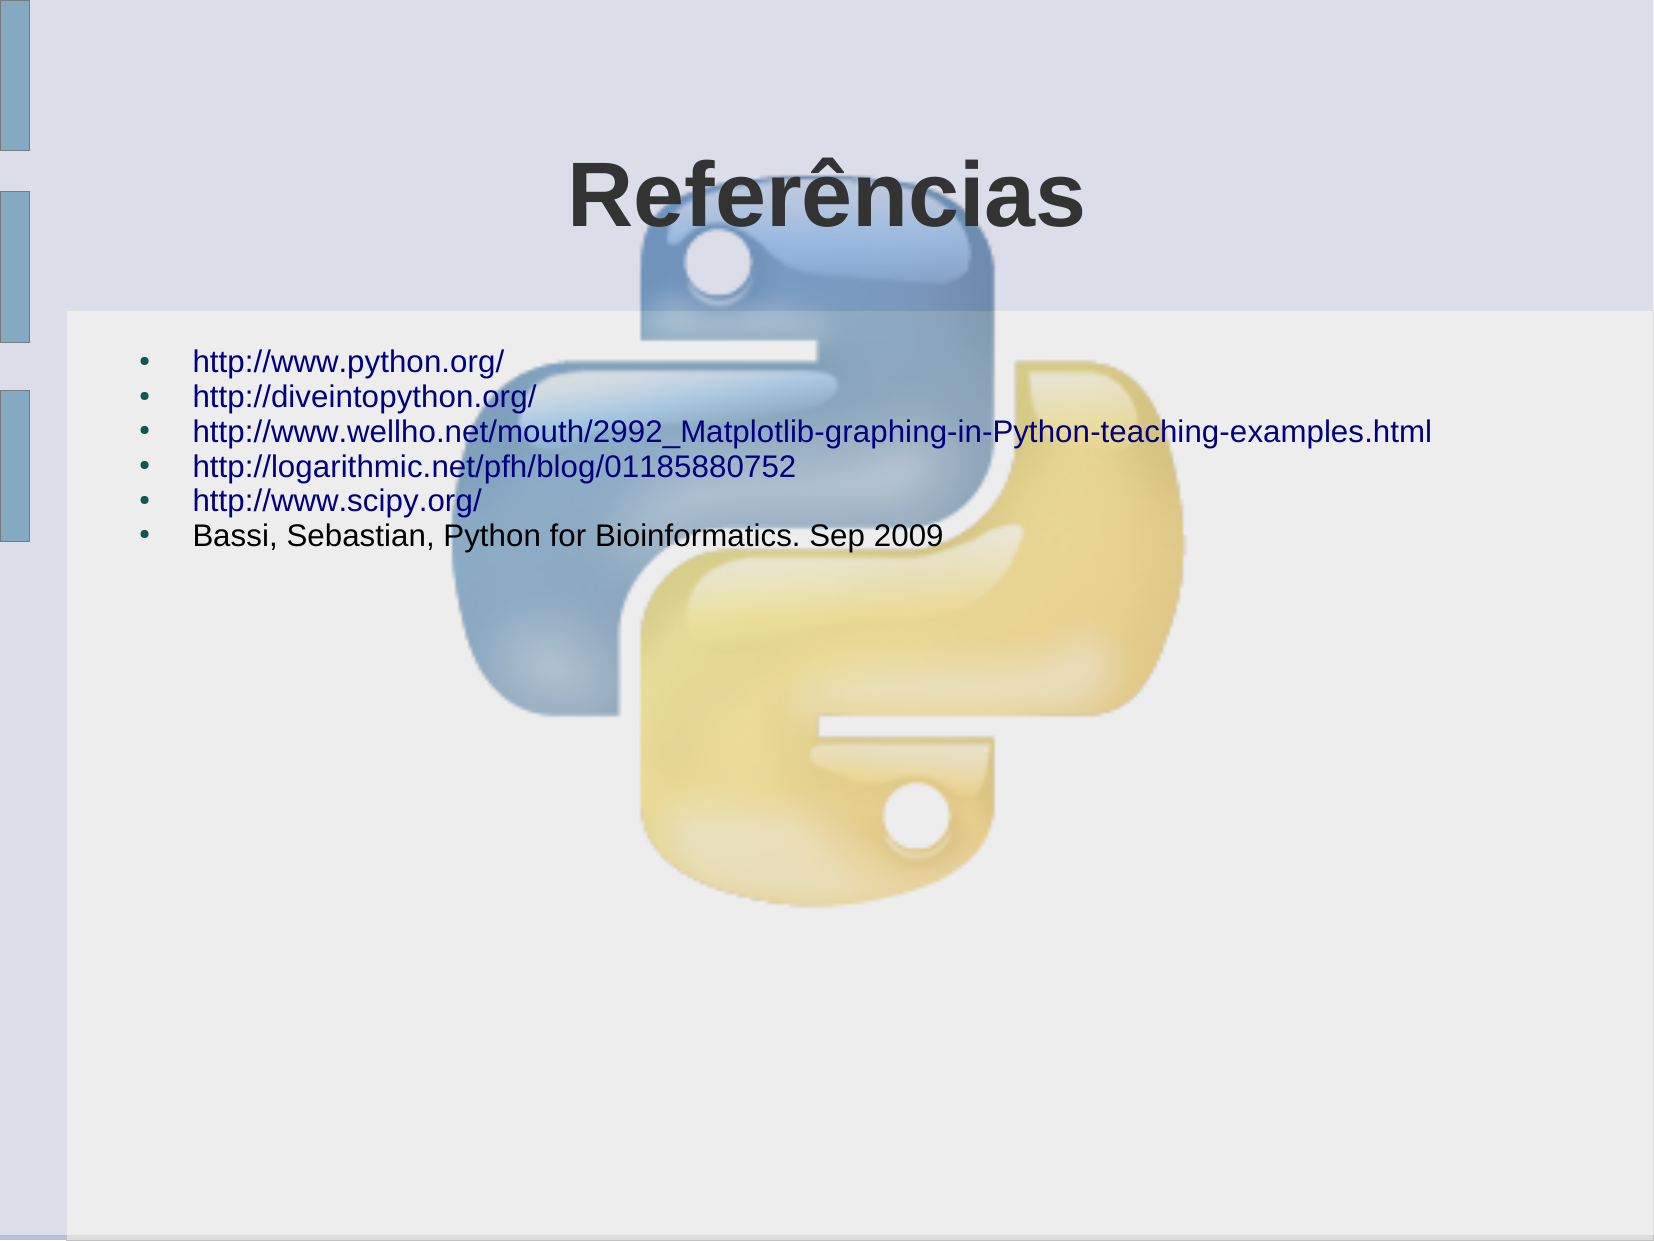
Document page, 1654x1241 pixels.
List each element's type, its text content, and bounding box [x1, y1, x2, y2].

title Referências [121, 91, 1534, 299]
list http://www.python.org/ http://diveintopython.org/ http://www.wellho.net/mouth/2992_Matplotlib-graphing-in-Python-teaching-examples.html http://logarithmic.net/pfh/blog/01185880752 http://www.scipy.org/ Bassi, Sebastian, Python for Bioinformatics. Sep 2009 [121, 344, 1534, 1127]
picture [0, 0, 1654, 1235]
